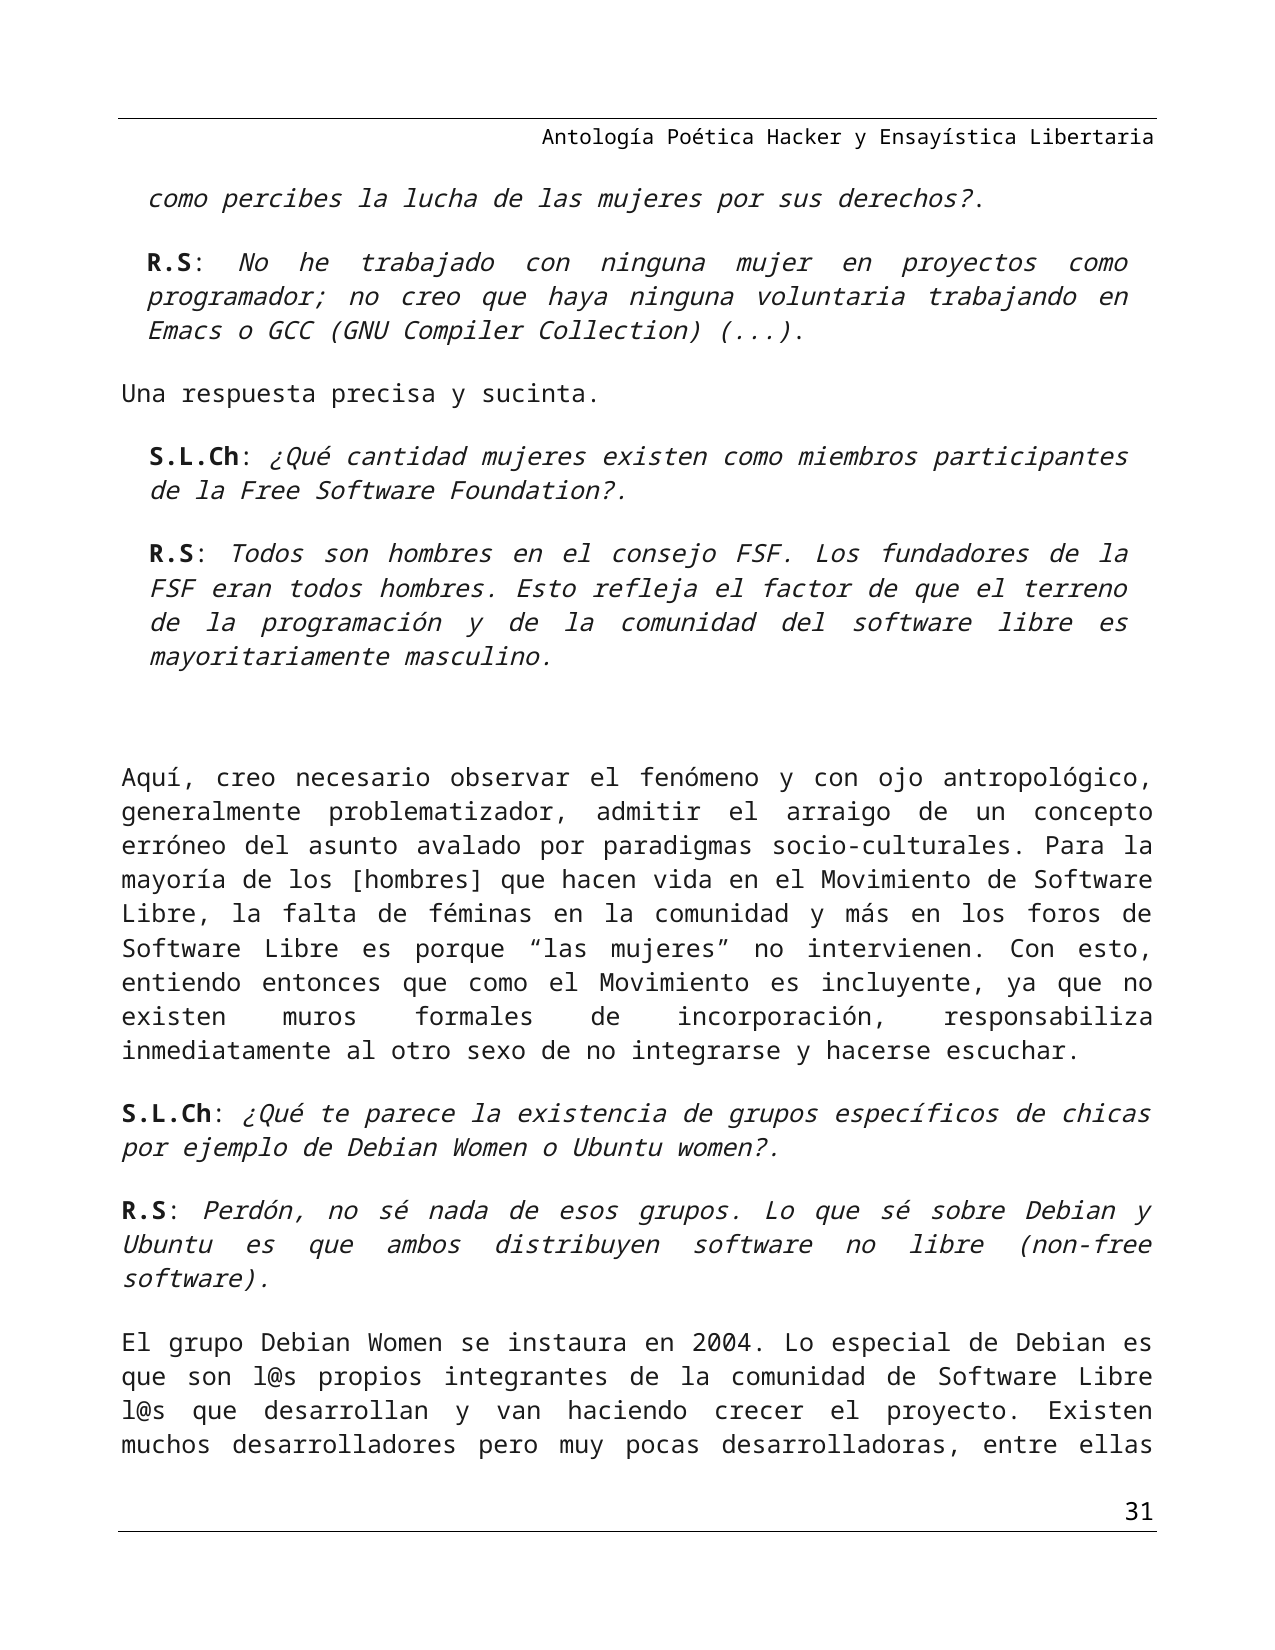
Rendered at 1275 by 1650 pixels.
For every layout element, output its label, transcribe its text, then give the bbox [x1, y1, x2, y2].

text El grupo Debian Women se instaura en 2004. Lo especial de Debian es que son l@s propios integrantes de la comunidad de Software Libre l@s que desarrollan y van haciendo crecer el proyecto. Existen muchos desarrolladores pero muy pocas desarrolladoras, entre ellas [121, 1324, 1154, 1461]
text S.L.Ch: ¿Qué te parece la existencia de grupos específicos de chicas por ejemplo de Debian Women o Ubuntu women?. [121, 1096, 1154, 1164]
text R.S: Todos son hombres en el consejo FSF. Los fundadores de la FSF eran todos hombres. Esto refleja el factor de que el terreno de la programación y de la comunidad del software libre es mayoritariamente masculino. [148, 536, 1131, 672]
text R.S: No he trabajado con ninguna mujer en proyectos como programador; no creo que haya ninguna voluntaria trabajando en Emacs o GCC (GNU Compiler Collection) (...). [146, 244, 1131, 346]
text Una respuesta precisa y sucinta. [121, 376, 1154, 410]
text como percibes la lucha de las mujeres por sus derechos?. [146, 181, 1131, 215]
text Aquí, creo necesario observar el fenómeno y con ojo antropológico, generalmente problematizador, admitir el arraigo de un concepto erróneo del asunto avalado por paradigmas socio-culturales. Para la mayoría de los [hombres] que hacen vida en el Movimiento de Software Libre, la falta de féminas en la comunidad y más en los foros de Software Libre es porque “las mujeres” no intervienen. Con esto, entiendo entonces que como el Movimiento es incluyente, ya que no existen muros formales de incorporación, responsabiliza inmediatamente al otro sexo de no integrarse y hacerse escuchar. [121, 760, 1154, 1066]
text R.S: Perdón, no sé nada de esos grupos. Lo que sé sobre Debian y Ubuntu es que ambos distribuyen software no libre (non-free software). [121, 1193, 1154, 1295]
text S.L.Ch: ¿Qué cantidad mujeres existen como miembros participantes de la Free Software Foundation?. [148, 439, 1131, 507]
